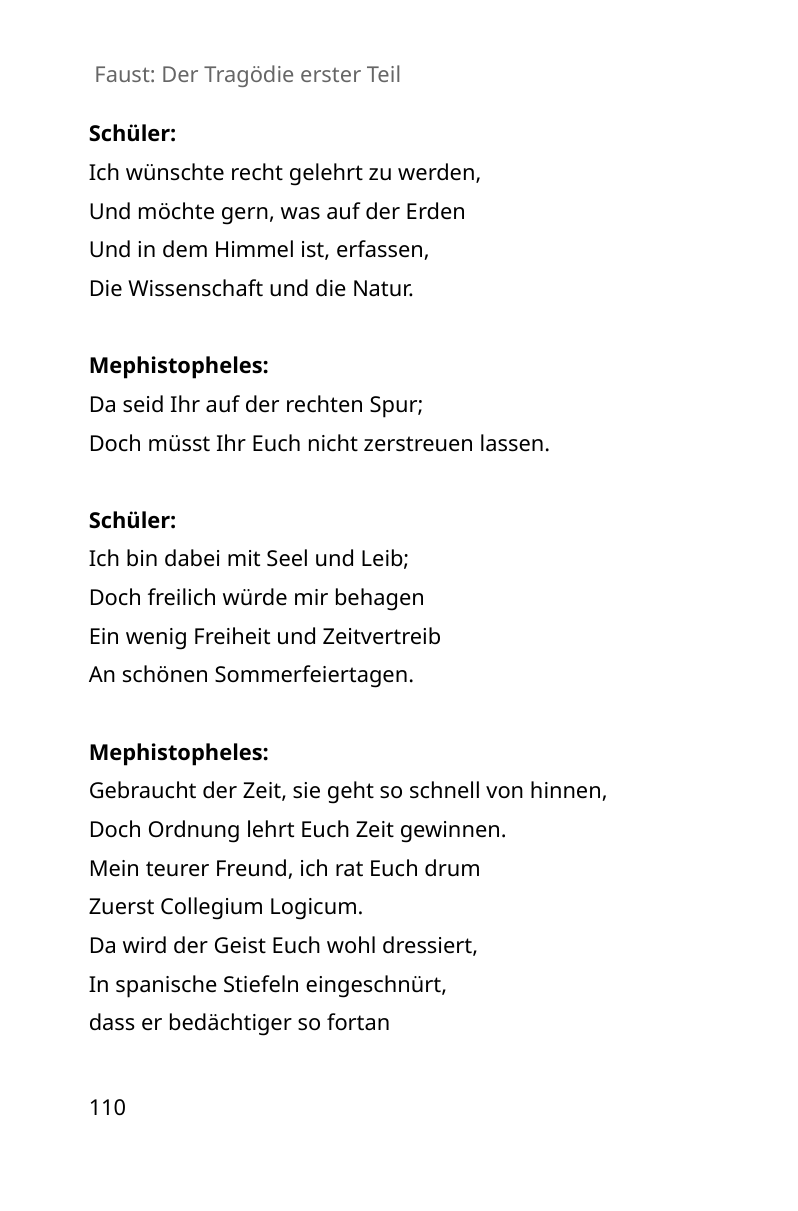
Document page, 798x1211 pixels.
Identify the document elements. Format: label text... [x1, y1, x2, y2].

text Mephistopheles: Da seid Ihr auf der rechten Spur; Doch müsst Ihr Euch nicht zerstreuen lassen. [88, 329, 679, 457]
text Schüler: Ich wünschte recht gelehrt zu werden, Und möchte gern, was auf der Erden Und in dem Himmel ist, erfassen, Die Wissenschaft und die Natur. [88, 118, 679, 303]
text Mephistopheles: Gebraucht der Zeit, sie geht so schnell von hinnen, Doch Ordnung lehrt Euch Zeit gewinnen. Mein teurer Freund, ich rat Euch drum Zuerst Collegium Logicum. Da wird der Geist Euch wohl dressiert, In spanische Stiefeln eingeschnürt, dass er bedächtiger so fortan [88, 716, 679, 1037]
text Schüler: Ich bin dabei mit Seel und Leib; Doch freilich würde mir behagen Ein wenig Freiheit und Zeitvertreib An schönen Sommerfeiertagen. [88, 484, 679, 689]
